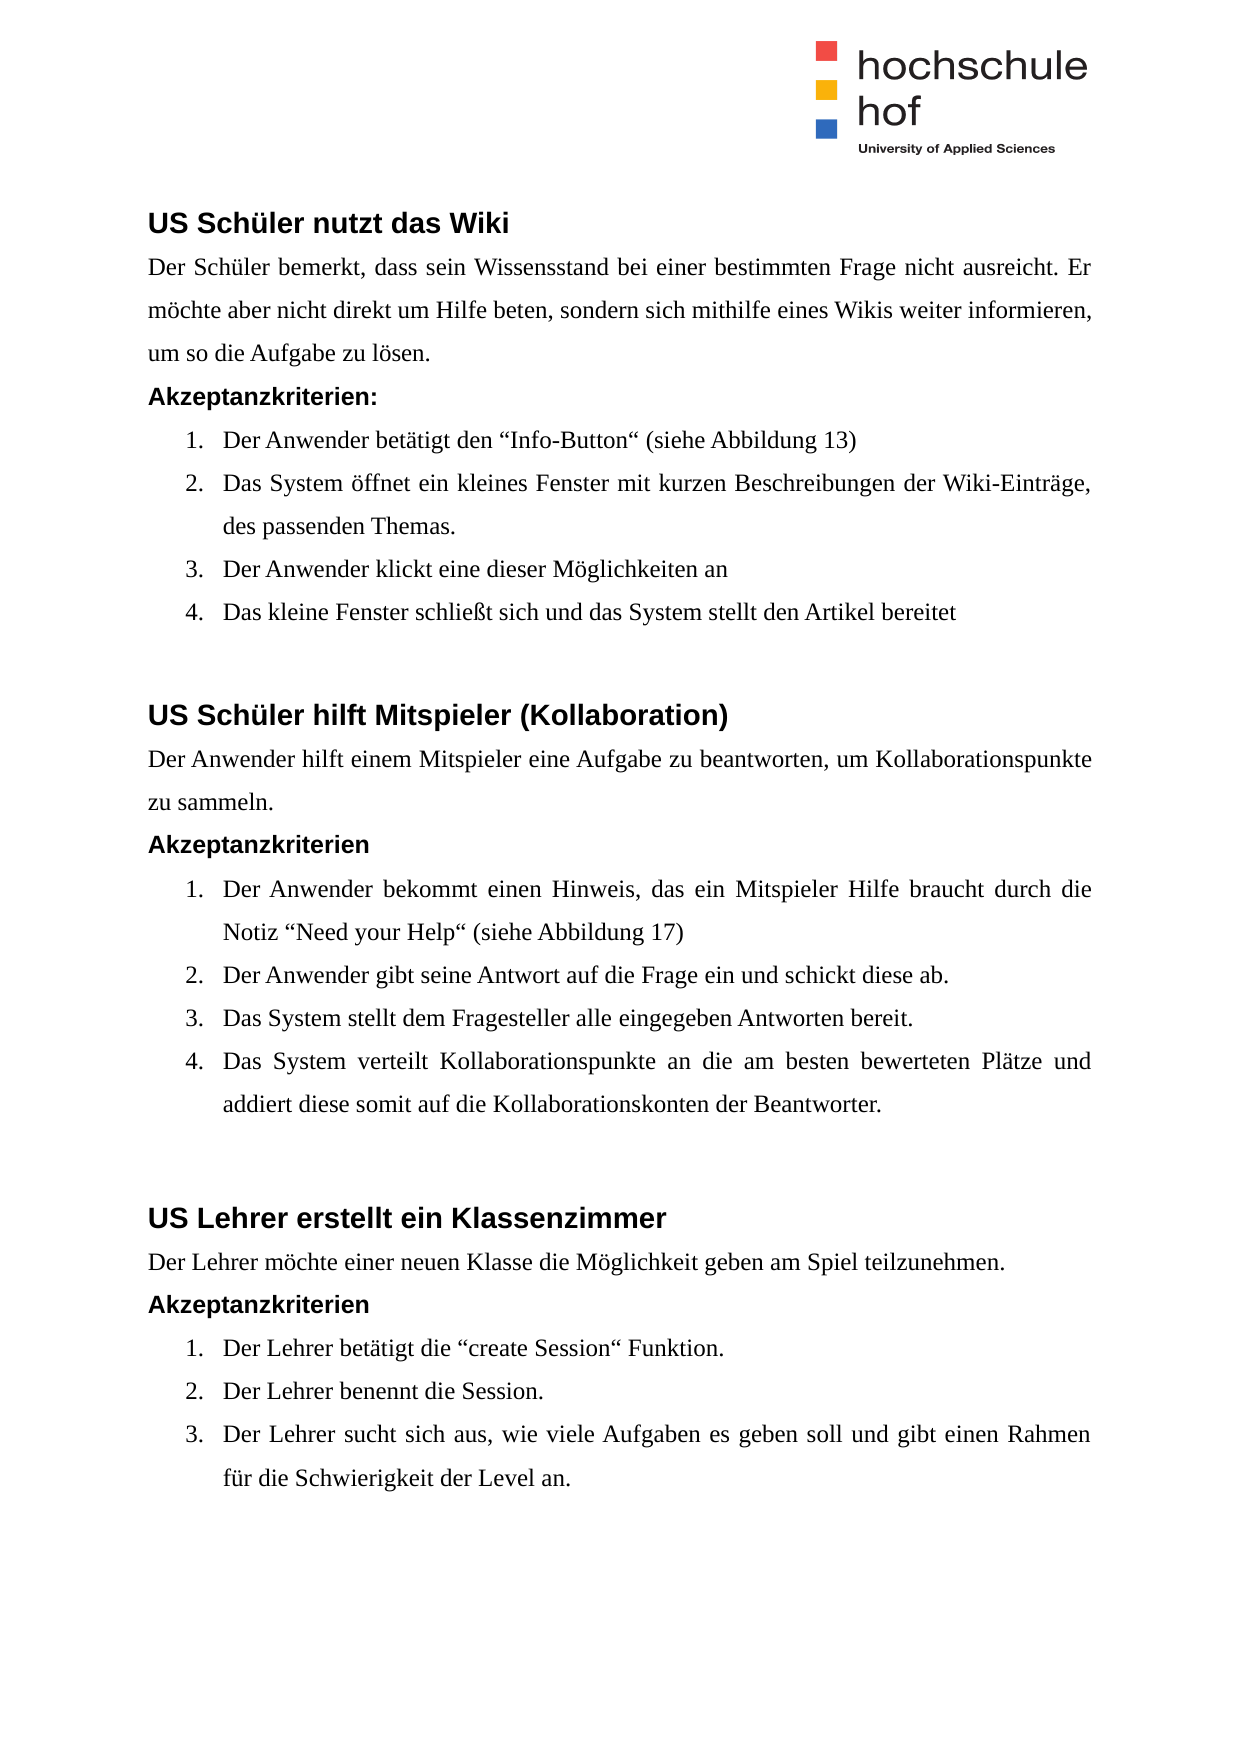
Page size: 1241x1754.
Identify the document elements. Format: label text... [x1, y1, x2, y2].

picture [815, 41, 1087, 155]
list Das System verteilt Kollaborationspunkte an die am besten bewerteten Plätze und addiert diese somit auf die Kollaborationskonten der Beantworter. [185, 1046, 1092, 1118]
list Das System öffnet ein kleines Fenster mit kurzen Beschreibungen der Wiki-Einträge, des passenden Themas. [185, 468, 1092, 540]
text Akzeptanzkriterien: [148, 382, 1092, 410]
list Das kleine Fenster schließt sich und das System stellt den Artikel bereitet [185, 597, 1092, 626]
list Der Lehrer sucht sich aus, wie viele Aufgaben es geben soll und gibt einen Rahmen für die Schwierigkeit der Level an. [185, 1419, 1092, 1491]
text Akzeptanzkriterien [148, 1290, 1092, 1319]
text Der Schüler bemerkt, dass sein Wissensstand bei einer bestimmten Frage nicht ausreicht. Er möchte aber nicht direkt um Hilfe beten, sondern sich mithilfe eines Wikis weiter informieren, um so die Aufgabe zu lösen. [148, 252, 1092, 367]
list Der Anwender bekommt einen Hinweis, das ein Mitspieler Hilfe braucht durch die Notiz “Need your Help“ (siehe Abbildung 17) [185, 874, 1092, 946]
text Der Anwender hilft einem Mitspieler eine Aufgabe zu beantworten, um Kollaborationspunkte zu sammeln. [148, 744, 1092, 816]
list Der Anwender klickt eine dieser Möglichkeiten an [185, 554, 1092, 583]
text Akzeptanzkriterien [148, 831, 1092, 859]
list Der Lehrer benennt die Session. [185, 1376, 1092, 1405]
list Der Anwender betätigt den “Info-Button“ (siehe Abbildung 13) [185, 425, 1092, 453]
list Der Anwender gibt seine Antwort auf die Frage ein und schickt diese ab. [185, 960, 1092, 989]
subtitle US Schüler hilft Mitspieler (Kollaboration) [148, 698, 1092, 732]
list Der Lehrer betätigt die “create Session“ Funktion. [185, 1333, 1092, 1362]
list Das System stellt dem Fragesteller alle eingegeben Antworten bereit. [185, 1003, 1092, 1032]
subtitle US Lehrer erstellt ein Klassenzimmer [148, 1201, 1092, 1234]
subtitle US Schüler nutzt das Wiki [148, 206, 1092, 240]
text Der Lehrer möchte einer neuen Klasse die Möglichkeit geben am Spiel teilzunehmen. [148, 1247, 1092, 1276]
